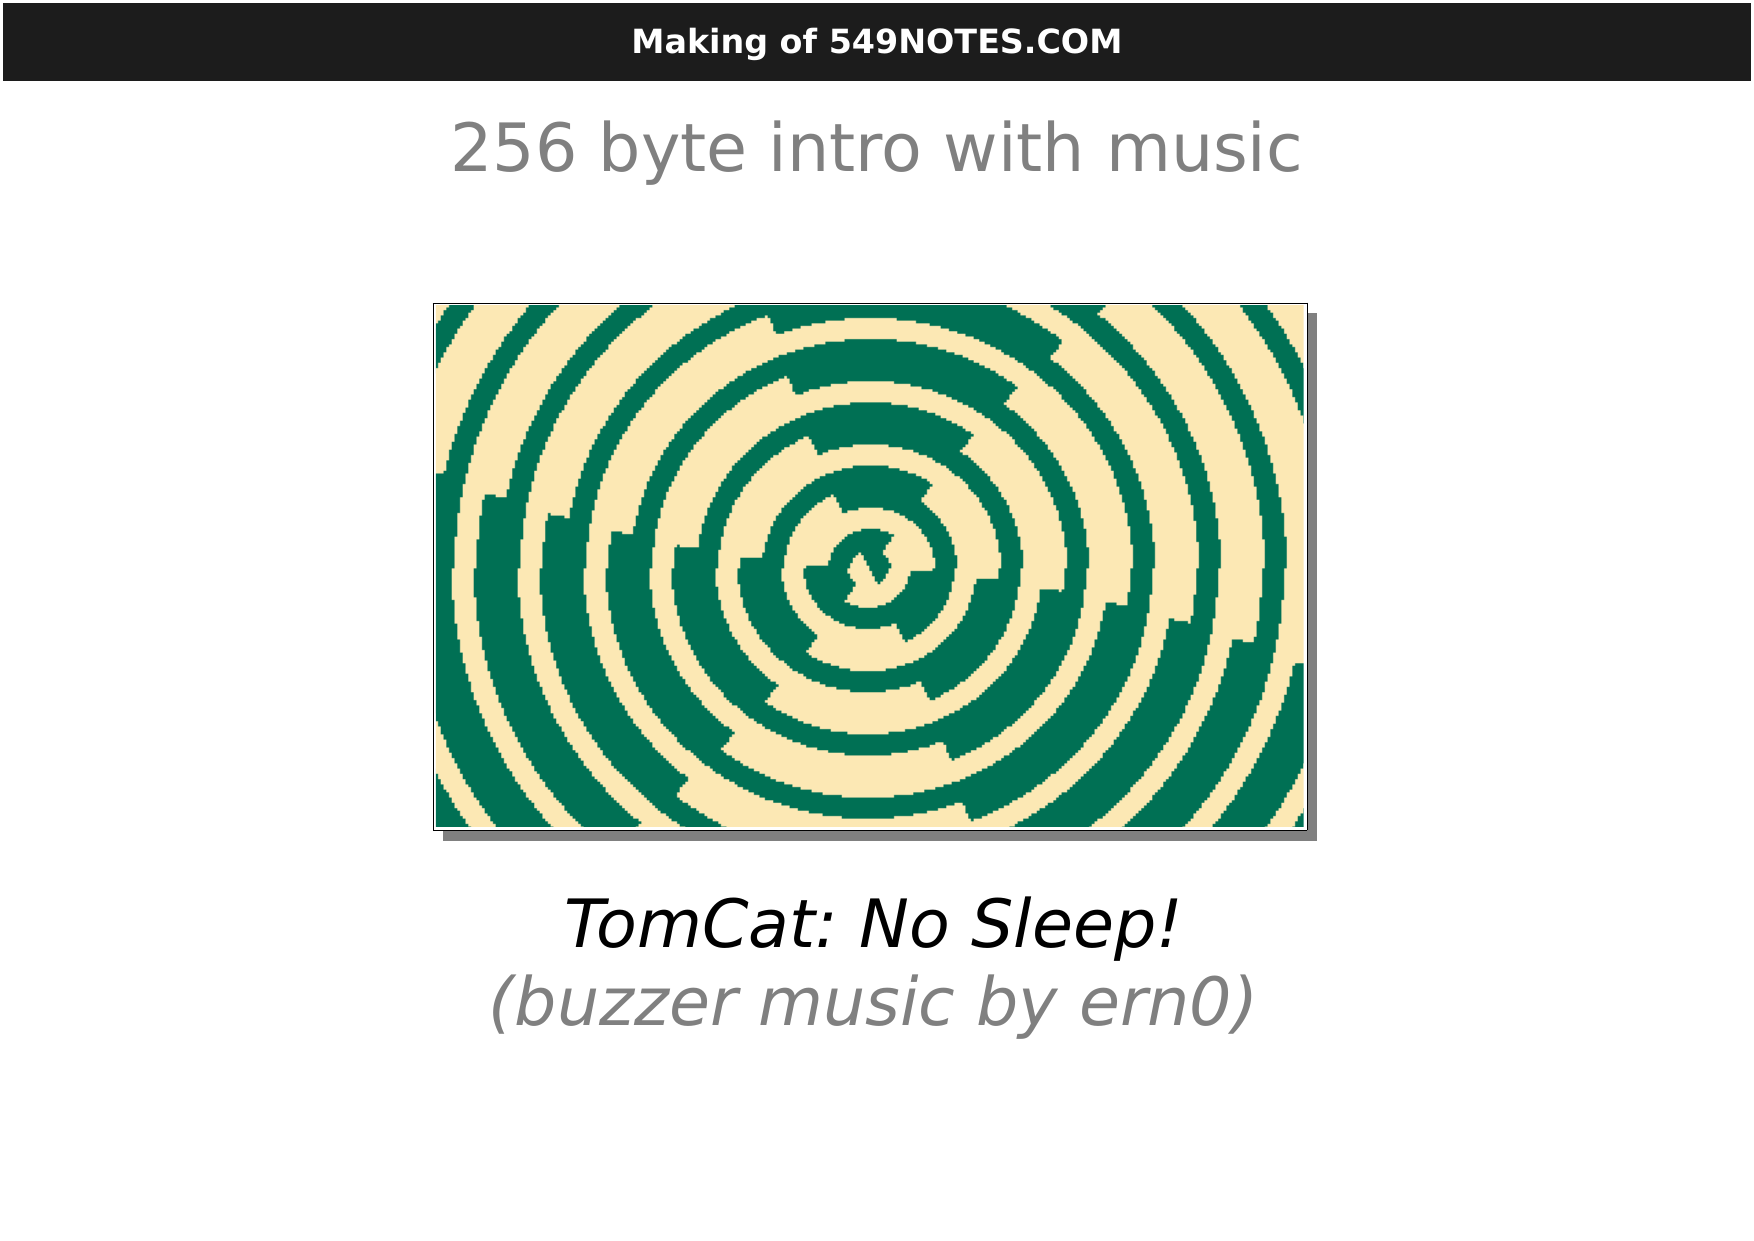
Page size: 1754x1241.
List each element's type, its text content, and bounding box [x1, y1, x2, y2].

picture [435, 305, 1304, 827]
text TomCat: No Sleep! [3, 886, 1751, 964]
text 256 byte intro with music [3, 110, 1751, 188]
text (buzzer music by ern0) [3, 964, 1751, 1041]
